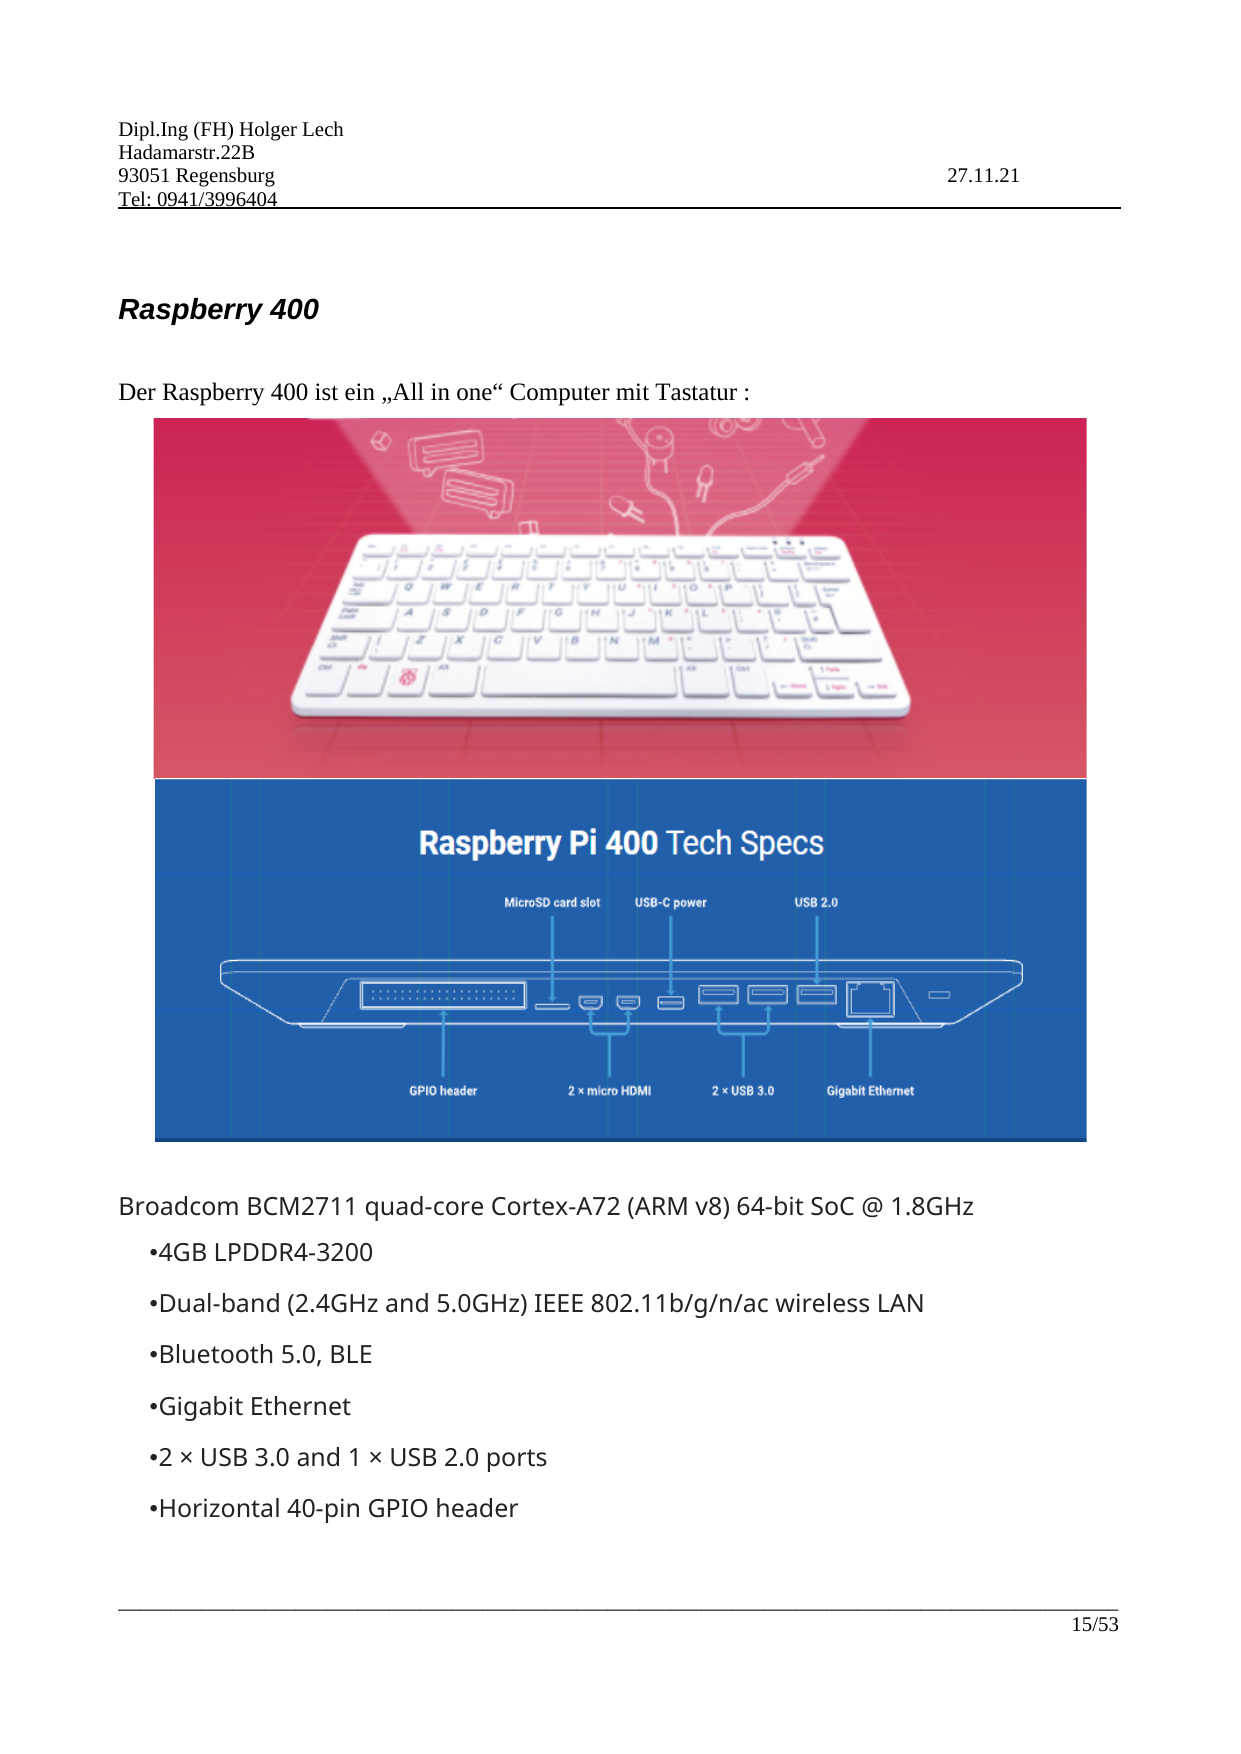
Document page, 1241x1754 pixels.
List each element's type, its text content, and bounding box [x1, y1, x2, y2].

picture [153, 418, 1087, 1142]
list Bluetooth 5.0, BLE [118, 1337, 1122, 1371]
list 2 × USB 3.0 and 1 × USB 2.0 ports [118, 1439, 1122, 1473]
list Dual-band (2.4GHz and 5.0GHz) IEEE 802.11b/g/n/ac wireless LAN [118, 1286, 1122, 1320]
list Gigabit Ethernet [118, 1388, 1122, 1422]
text Broadcom BCM2711 quad-core Cortex-A72 (ARM v8) 64-bit SoC @ 1.8GHz [118, 1188, 1122, 1223]
list 4GB LPDDR4-3200 [118, 1235, 1122, 1269]
text Der Raspberry 400 ist ein „All in one“ Computer mit Tastatur : [118, 378, 1122, 406]
list Horizontal 40-pin GPIO header [118, 1490, 1122, 1524]
subtitle Raspberry 400 [118, 293, 1122, 325]
